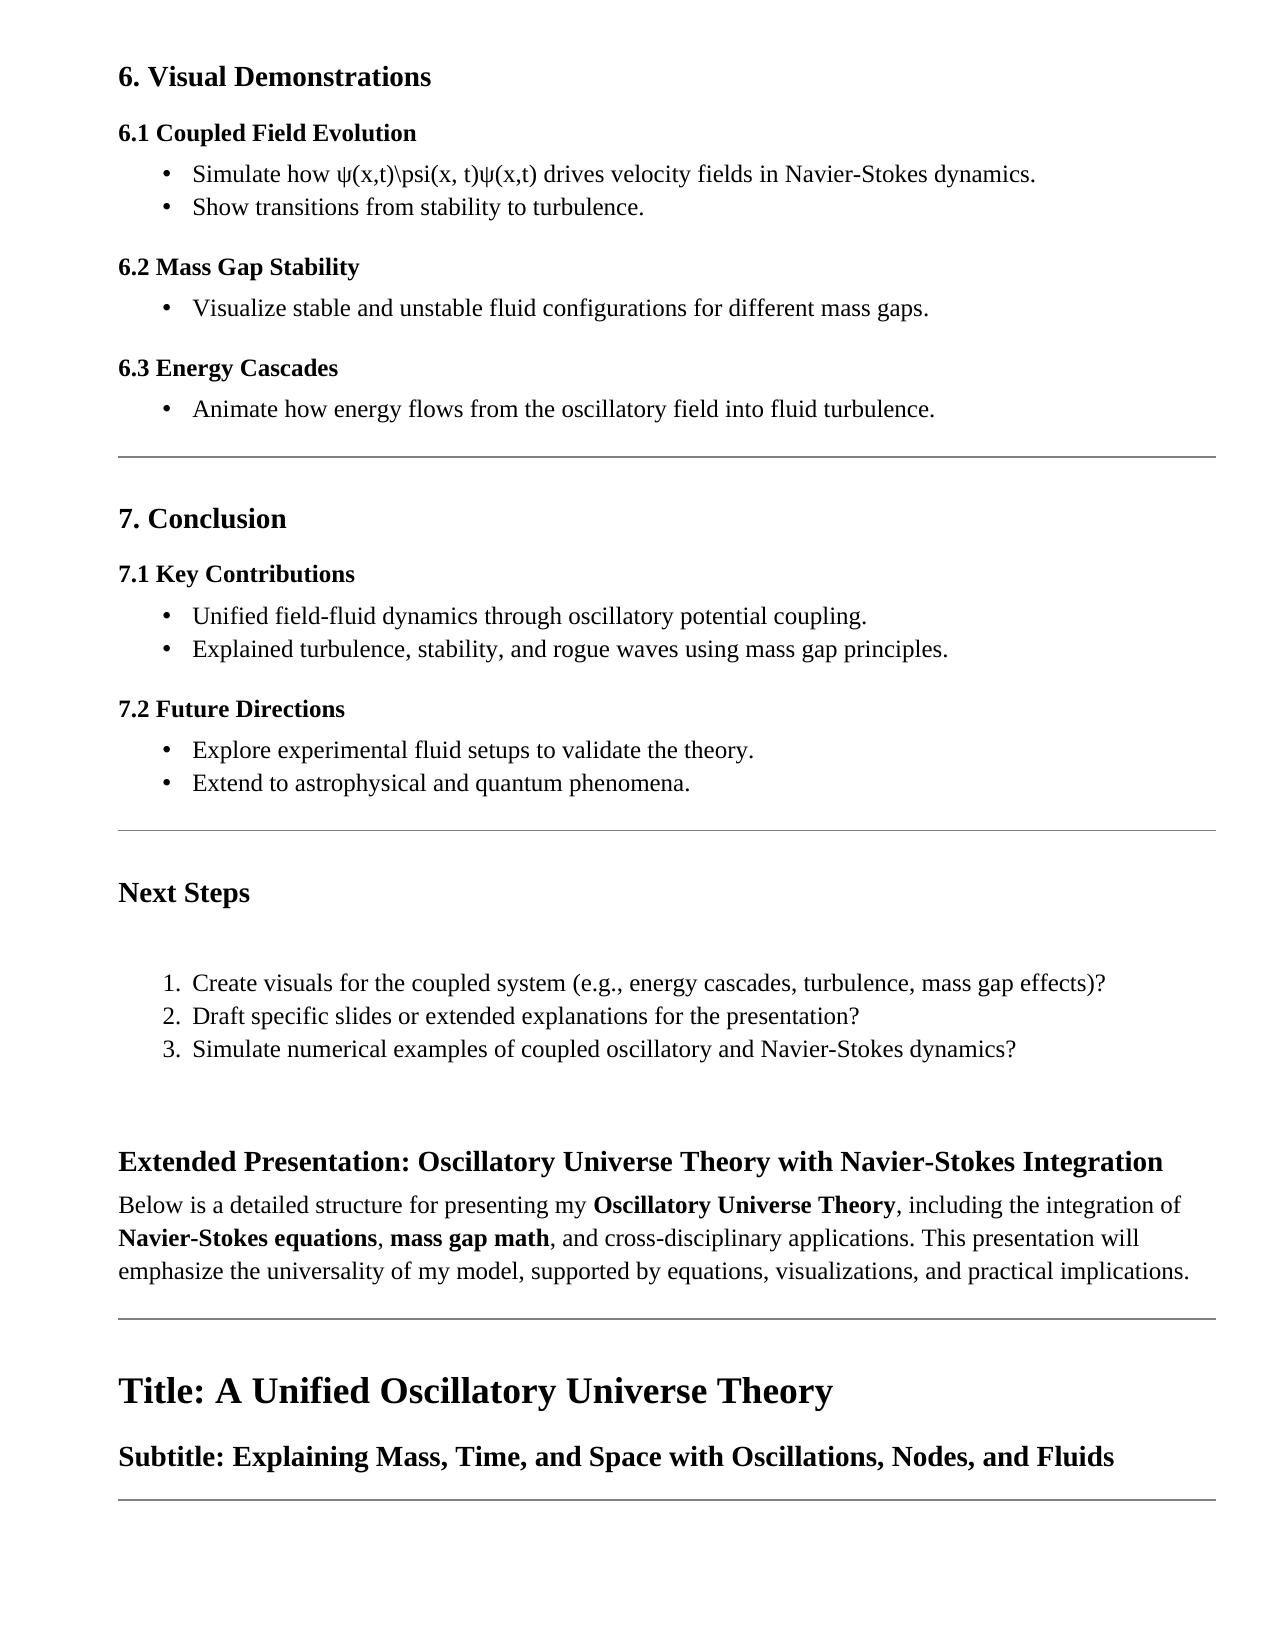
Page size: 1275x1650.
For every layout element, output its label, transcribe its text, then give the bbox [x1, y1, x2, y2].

subtitle Extended Presentation: Oscillatory Universe Theory with Navier-Stokes Integration [118, 1144, 1216, 1178]
subtitle 7.2 Future Directions [118, 694, 1216, 723]
list Extend to astrophysical and quantum phenomena. [162, 768, 1216, 797]
list Explore experimental fluid setups to validate the theory. [162, 735, 1216, 764]
subtitle 7. Conclusion [118, 501, 1216, 534]
subtitle Next Steps [118, 875, 1216, 908]
subtitle 6.2 Mass Gap Stability [118, 252, 1216, 281]
text Below is a detailed structure for presenting my Oscillatory Universe Theory, including the integration of Navier-Stokes equations, mass gap math, and cross-disciplinary applications. This presentation will emphasize the universality of my model, supported by equations, visualizations, and practical implications. [118, 1190, 1216, 1285]
list Explained turbulence, stability, and rogue waves using mass gap principles. [162, 634, 1216, 663]
list Animate how energy flows from the oscillatory field into fluid turbulence. [162, 394, 1216, 423]
list Draft specific slides or extended explanations for the presentation? [162, 1001, 1216, 1030]
subtitle Title: A Unified Oscillatory Universe Theory [118, 1369, 1216, 1412]
subtitle 6.1 Coupled Field Evolution [118, 118, 1216, 146]
list Simulate how ψ(x,t)\psi(x, t)ψ(x,t) drives velocity fields in Navier-Stokes dynamics. [162, 159, 1216, 188]
subtitle Subtitle: Explaining Mass, Time, and Space with Oscillations, Nodes, and Fluids [118, 1439, 1216, 1473]
subtitle 6. Visual Demonstrations [118, 59, 1216, 93]
list Show transitions from stability to turbulence. [162, 192, 1216, 221]
list Visualize stable and unstable fluid configurations for different mass gaps. [162, 293, 1216, 322]
list Unified field-fluid dynamics through oscillatory potential coupling. [162, 601, 1216, 629]
list Create visuals for the coupled system (e.g., energy cascades, turbulence, mass gap effects)? [162, 968, 1216, 997]
subtitle 7.1 Key Contributions [118, 559, 1216, 588]
subtitle 6.3 Energy Cascades [118, 353, 1216, 382]
list Simulate numerical examples of coupled oscillatory and Navier-Stokes dynamics? [162, 1034, 1216, 1063]
